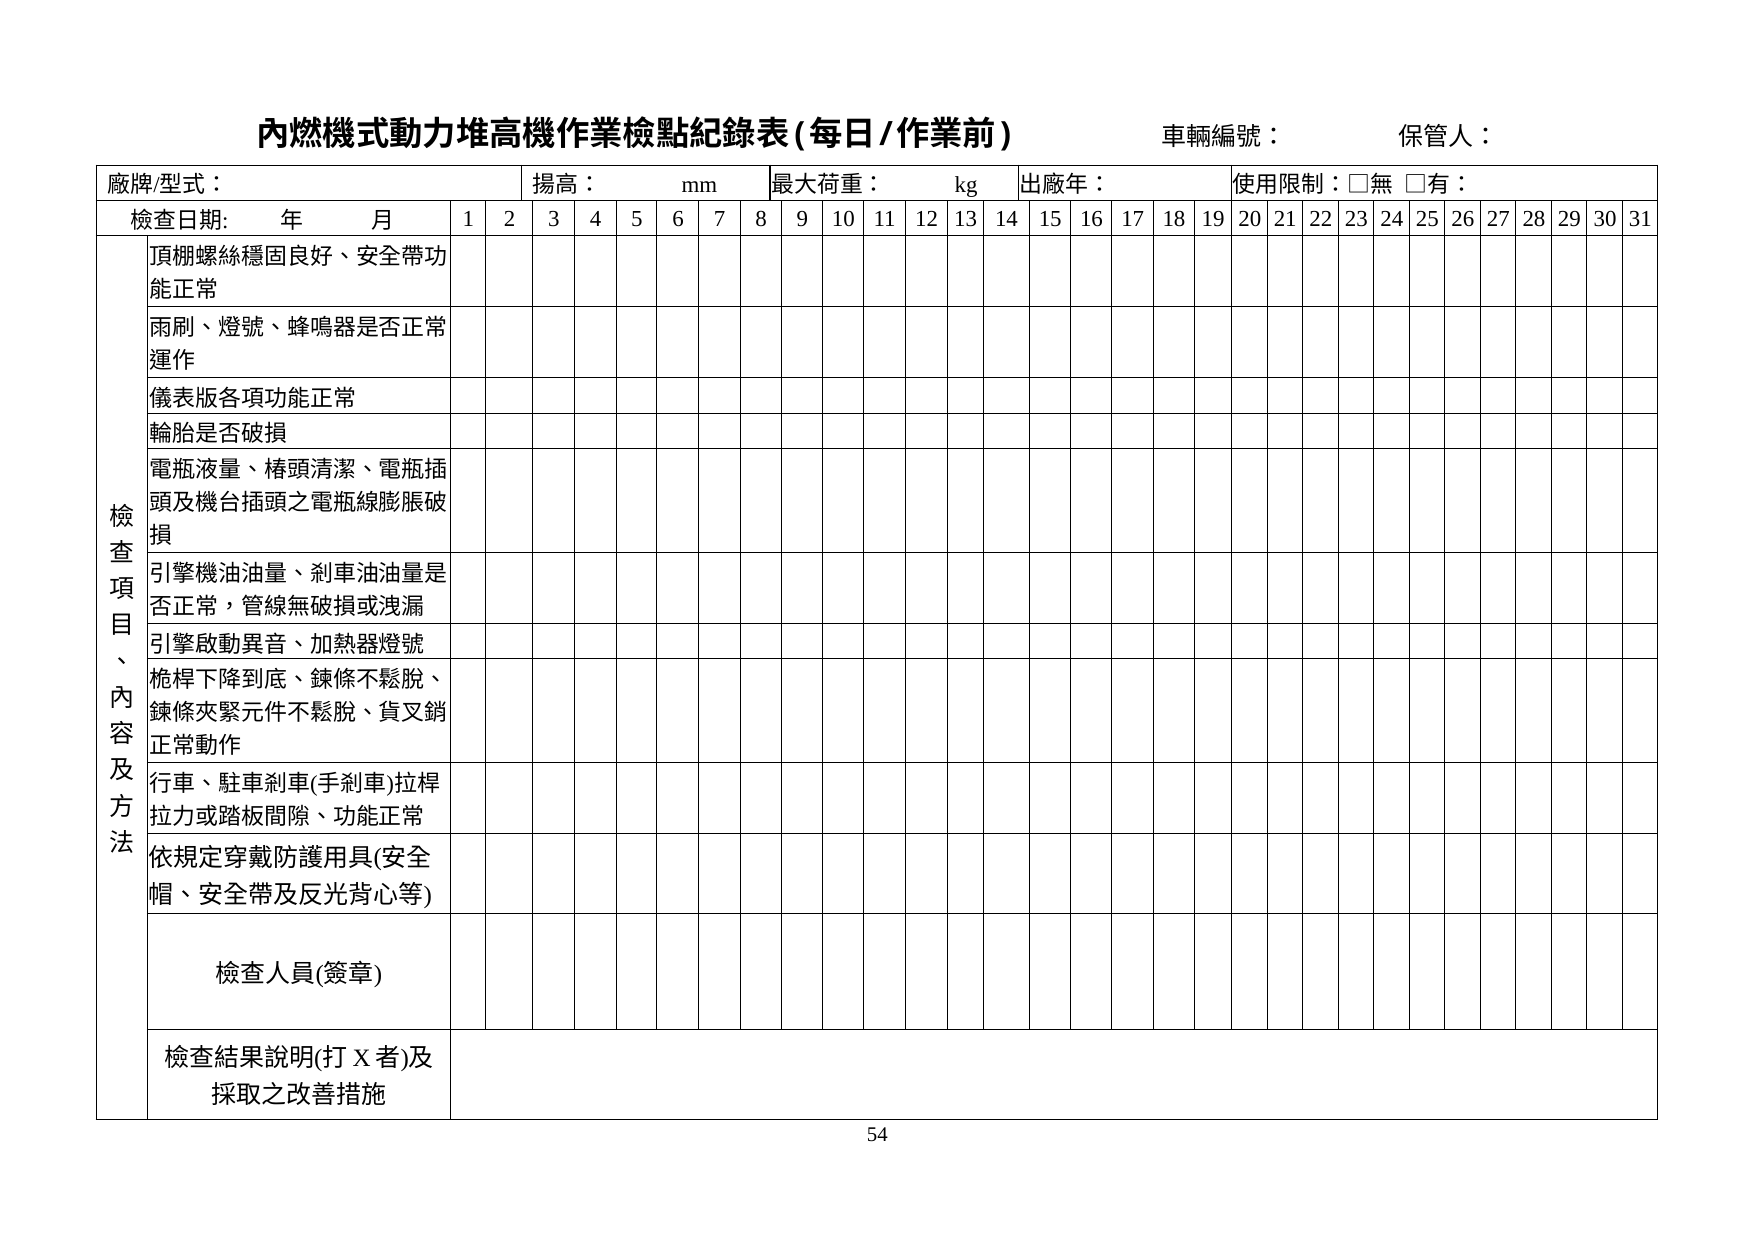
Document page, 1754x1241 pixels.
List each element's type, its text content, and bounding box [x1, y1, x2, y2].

table_cell [1303, 236, 1338, 306]
table_cell [575, 914, 616, 1029]
table_cell [864, 414, 905, 448]
table_cell [1030, 236, 1070, 306]
table_cell [1112, 914, 1153, 1029]
table_cell [575, 414, 616, 448]
table_cell [1481, 236, 1515, 306]
table_cell [1071, 378, 1111, 412]
table_cell [1154, 763, 1194, 833]
table_cell [1268, 307, 1302, 377]
table_cell [1268, 659, 1302, 762]
table_cell [823, 763, 863, 833]
table_cell [1587, 763, 1622, 833]
table_cell 22 [1303, 201, 1338, 235]
table_cell [741, 307, 781, 377]
table_cell [906, 763, 947, 833]
table_cell [1374, 914, 1409, 1029]
table_cell 儀表版各項功能正常 [148, 378, 450, 412]
table_cell [864, 834, 905, 913]
table_cell [864, 307, 905, 377]
table_cell [1623, 914, 1657, 1029]
table_cell [699, 834, 740, 913]
table_cell [906, 307, 947, 377]
table_cell [657, 307, 698, 377]
table_cell [617, 834, 656, 913]
table_cell 桅桿下降到底、鍊條不鬆脫、鍊條夾緊元件不鬆脫、貨叉銷正常動作 [148, 659, 450, 762]
table_header 使用限制：□無 □有： [1232, 166, 1657, 200]
table_cell 21 [1268, 201, 1302, 235]
table_cell [1195, 659, 1231, 762]
table_cell [1232, 659, 1267, 762]
table_cell [984, 378, 1029, 412]
table_cell [782, 763, 822, 833]
table_cell [906, 834, 947, 913]
table_cell [741, 659, 781, 762]
table_header 揚高： mm [522, 166, 769, 200]
table_cell [699, 236, 740, 306]
table_cell [533, 553, 574, 623]
table_cell [1516, 834, 1551, 913]
table_cell [1154, 624, 1194, 658]
table_cell [1410, 624, 1444, 658]
table_cell [1481, 307, 1515, 377]
table_cell [1154, 914, 1194, 1029]
table_cell [1303, 659, 1338, 762]
table_cell [1154, 414, 1194, 448]
table_cell [1587, 624, 1622, 658]
table_cell 行車、駐車剎車(手剎車)拉桿拉力或踏板間隙、功能正常 [148, 763, 450, 833]
table_cell [617, 659, 656, 762]
table_cell [906, 236, 947, 306]
table_cell [948, 624, 983, 658]
table_cell [741, 378, 781, 412]
table_cell [1232, 763, 1267, 833]
table_cell [1232, 449, 1267, 552]
table_cell [1552, 834, 1586, 913]
table_cell [1154, 307, 1194, 377]
table_cell [486, 449, 532, 552]
table_cell [1445, 236, 1480, 306]
table_cell [864, 236, 905, 306]
table_cell [1516, 236, 1551, 306]
table_cell 依規定穿戴防護用具(安全帽、安全帶及反光背心等) [148, 834, 450, 913]
table_cell [1587, 236, 1622, 306]
table_cell [451, 1030, 1657, 1118]
table_cell [1112, 763, 1153, 833]
table_cell [782, 449, 822, 552]
table_cell [1071, 914, 1111, 1029]
table_cell [699, 449, 740, 552]
table_cell [575, 763, 616, 833]
table_cell [1030, 378, 1070, 412]
table_cell [486, 236, 532, 306]
table_cell [1516, 763, 1551, 833]
table_cell [1030, 553, 1070, 623]
table_cell [906, 914, 947, 1029]
table_cell [617, 914, 656, 1029]
table_cell [823, 553, 863, 623]
table_cell [1195, 449, 1231, 552]
table_cell [575, 307, 616, 377]
table_cell [984, 914, 1029, 1029]
table_cell [1195, 914, 1231, 1029]
table_cell 18 [1154, 201, 1194, 235]
table_cell [1232, 834, 1267, 913]
table_cell 7 [699, 201, 740, 235]
table_cell [1587, 378, 1622, 412]
table_cell [1552, 236, 1586, 306]
table_cell [1623, 624, 1657, 658]
table_cell [741, 414, 781, 448]
table_cell [1303, 378, 1338, 412]
table_cell [533, 624, 574, 658]
table_header 最大荷重： kg [771, 166, 1018, 200]
table_cell [1339, 553, 1373, 623]
table_cell [451, 449, 485, 552]
table_cell [1623, 307, 1657, 377]
table_cell [948, 414, 983, 448]
table_cell [1030, 914, 1070, 1029]
table_cell [533, 414, 574, 448]
table_cell [1445, 659, 1480, 762]
table_cell [1112, 307, 1153, 377]
table_cell [864, 553, 905, 623]
table_cell 15 [1030, 201, 1070, 235]
table_cell [657, 414, 698, 448]
table_cell [864, 449, 905, 552]
table_cell [575, 659, 616, 762]
table_cell [486, 659, 532, 762]
table_cell [741, 914, 781, 1029]
table_cell [451, 553, 485, 623]
table_cell 23 [1339, 201, 1373, 235]
table_cell [1587, 449, 1622, 552]
table_cell [823, 624, 863, 658]
table_cell [1339, 414, 1373, 448]
table_cell [1030, 763, 1070, 833]
table_cell 檢查結果說明(打X者)及 採取之改善措施 [148, 1030, 450, 1118]
table_cell [1303, 307, 1338, 377]
table_cell [657, 378, 698, 412]
table_cell [1030, 449, 1070, 552]
table_cell [575, 624, 616, 658]
table_cell [741, 236, 781, 306]
table_cell [1154, 449, 1194, 552]
table_cell [1445, 307, 1480, 377]
table_cell [617, 624, 656, 658]
table_cell [533, 449, 574, 552]
text 內燃機式動力堆高機作業檢點紀錄表(每日/作業前) 車輛編號： 保管人： [88, 106, 1665, 155]
table_cell [1410, 553, 1444, 623]
table_cell [1303, 414, 1338, 448]
table_cell 13 [948, 201, 983, 235]
table_cell 12 [906, 201, 947, 235]
table_cell [699, 763, 740, 833]
table_cell 25 [1410, 201, 1444, 235]
table_cell [657, 914, 698, 1029]
table_cell [1374, 624, 1409, 658]
table_cell [1623, 414, 1657, 448]
table_cell [1303, 449, 1338, 552]
table_cell [1552, 307, 1586, 377]
table_cell [741, 553, 781, 623]
table_cell [782, 834, 822, 913]
table_cell [1195, 307, 1231, 377]
table_cell 9 [782, 201, 822, 235]
table_cell [1410, 659, 1444, 762]
table_header 廠牌/型式： [97, 166, 521, 200]
table_cell [1071, 834, 1111, 913]
table_cell [1268, 449, 1302, 552]
table_cell [782, 659, 822, 762]
table_cell [1410, 834, 1444, 913]
table_cell [1303, 624, 1338, 658]
table_cell [1339, 834, 1373, 913]
table_cell [451, 763, 485, 833]
table_cell [906, 553, 947, 623]
table_cell [699, 553, 740, 623]
table_cell [657, 553, 698, 623]
table_cell [1339, 763, 1373, 833]
table_cell [823, 414, 863, 448]
table_cell [1374, 659, 1409, 762]
table_cell [1623, 834, 1657, 913]
table_cell [1623, 659, 1657, 762]
table_cell [1339, 659, 1373, 762]
table_cell [1154, 236, 1194, 306]
table_cell [1481, 553, 1515, 623]
table_cell [533, 659, 574, 762]
table_cell [1481, 659, 1515, 762]
table_cell [1552, 659, 1586, 762]
table_cell [1195, 624, 1231, 658]
table_cell [1374, 834, 1409, 913]
table_cell 雨刷、燈號、蜂鳴器是否正常運作 [148, 307, 450, 377]
table_cell [906, 449, 947, 552]
table_cell [1071, 624, 1111, 658]
table_cell [1445, 624, 1480, 658]
table_cell [1071, 414, 1111, 448]
table_cell [1232, 236, 1267, 306]
table_cell [948, 834, 983, 913]
table_cell [1445, 914, 1480, 1029]
table_cell [782, 914, 822, 1029]
table_cell 3 [533, 201, 574, 235]
table_cell [533, 236, 574, 306]
table_cell [984, 307, 1029, 377]
table_cell [451, 378, 485, 412]
table_cell [451, 236, 485, 306]
table_cell [823, 449, 863, 552]
table_cell [1587, 414, 1622, 448]
table_cell [617, 378, 656, 412]
table_cell [1154, 378, 1194, 412]
table_cell [1410, 449, 1444, 552]
table_cell [823, 659, 863, 762]
table_cell [1552, 624, 1586, 658]
table_cell [948, 307, 983, 377]
table_cell [1445, 834, 1480, 913]
table_cell [984, 624, 1029, 658]
table_cell [1445, 763, 1480, 833]
table_cell [486, 414, 532, 448]
table_cell [1445, 449, 1480, 552]
table_cell [1481, 914, 1515, 1029]
table_cell [1268, 414, 1302, 448]
table_cell [486, 763, 532, 833]
table_cell 電瓶液量、椿頭清潔、電瓶插頭及機台插頭之電瓶線膨脹破損 [148, 449, 450, 552]
table_cell 2 [486, 201, 532, 235]
table_cell 29 [1552, 201, 1586, 235]
table_cell [1410, 307, 1444, 377]
table_cell 引擎機油油量、剎車油油量是否正常，管線無破損或洩漏 [148, 553, 450, 623]
table_cell [984, 414, 1029, 448]
table_cell [1339, 624, 1373, 658]
table_cell [451, 624, 485, 658]
table_cell [948, 659, 983, 762]
table_cell [1374, 378, 1409, 412]
table_cell [1154, 834, 1194, 913]
table_cell [1339, 449, 1373, 552]
table_cell [1195, 834, 1231, 913]
table_cell [1195, 378, 1231, 412]
table_cell [533, 307, 574, 377]
table_cell 檢查人員(簽章) [148, 914, 450, 1029]
table_cell [1071, 659, 1111, 762]
table_cell [823, 378, 863, 412]
table_cell [1481, 449, 1515, 552]
table_cell [1410, 414, 1444, 448]
table_cell [699, 914, 740, 1029]
table_cell [1268, 834, 1302, 913]
table_cell 17 [1112, 201, 1153, 235]
table_cell [782, 307, 822, 377]
table_cell [575, 449, 616, 552]
table_cell 30 [1587, 201, 1622, 235]
table_cell [1268, 236, 1302, 306]
table_cell [984, 659, 1029, 762]
table_cell 31 [1623, 201, 1657, 235]
table_cell [906, 624, 947, 658]
table_cell [1587, 659, 1622, 762]
table_cell [1516, 659, 1551, 762]
table_cell [1232, 553, 1267, 623]
table_cell [699, 414, 740, 448]
table_cell [451, 307, 485, 377]
table_cell [1232, 914, 1267, 1029]
table_cell [1030, 624, 1070, 658]
table_cell [1587, 834, 1622, 913]
table_cell [1112, 378, 1153, 412]
table_cell [1071, 307, 1111, 377]
table_cell [1516, 414, 1551, 448]
table_cell 19 [1195, 201, 1231, 235]
table_cell 14 [984, 201, 1029, 235]
table_cell [1303, 553, 1338, 623]
table_cell [948, 378, 983, 412]
table_cell [1071, 449, 1111, 552]
table_cell [1516, 914, 1551, 1029]
table_cell [1030, 659, 1070, 762]
table_cell [1552, 553, 1586, 623]
table_cell [1112, 624, 1153, 658]
table_cell [1339, 378, 1373, 412]
table_cell [617, 553, 656, 623]
table_cell 24 [1374, 201, 1409, 235]
table_cell [575, 553, 616, 623]
table_cell [906, 378, 947, 412]
table_cell [782, 414, 822, 448]
table_cell [948, 763, 983, 833]
table_cell [1303, 834, 1338, 913]
table_cell [984, 553, 1029, 623]
table_cell [1195, 553, 1231, 623]
table_cell [486, 378, 532, 412]
table_cell [1481, 624, 1515, 658]
table_cell [486, 307, 532, 377]
table_cell [1374, 414, 1409, 448]
table_cell [906, 659, 947, 762]
table_cell [864, 914, 905, 1029]
table_cell [1445, 378, 1480, 412]
table_cell [533, 834, 574, 913]
table_cell 頂棚螺絲穩固良好、安全帶功能正常 [148, 236, 450, 306]
table_cell [864, 763, 905, 833]
table_cell [984, 236, 1029, 306]
table_cell [699, 307, 740, 377]
table_cell 10 [823, 201, 863, 235]
table_cell [533, 763, 574, 833]
table_cell [451, 834, 485, 913]
table_cell [948, 236, 983, 306]
table_cell [657, 624, 698, 658]
table_cell [486, 624, 532, 658]
table_header 出廠年： [1019, 166, 1231, 200]
table_cell [1232, 307, 1267, 377]
table_cell [1410, 378, 1444, 412]
table_cell [741, 624, 781, 658]
table_cell [1112, 659, 1153, 762]
table_cell [984, 834, 1029, 913]
table_cell [451, 914, 485, 1029]
table_cell [657, 659, 698, 762]
table_cell [984, 763, 1029, 833]
table_cell [1445, 414, 1480, 448]
table_cell [617, 763, 656, 833]
table_cell [1481, 414, 1515, 448]
table_cell [948, 553, 983, 623]
table_cell 引擎啟動異音、加熱器燈號 [148, 624, 450, 658]
table_cell [1268, 553, 1302, 623]
table_cell [1112, 834, 1153, 913]
table_cell [657, 763, 698, 833]
table_cell 1 [451, 201, 485, 235]
table_cell [1623, 236, 1657, 306]
table_cell [1268, 624, 1302, 658]
table_cell 8 [741, 201, 781, 235]
table_cell [1112, 236, 1153, 306]
table_cell [948, 914, 983, 1029]
table_cell 檢查日期: 年 月 [97, 201, 450, 235]
table_cell [1516, 307, 1551, 377]
table_cell [1410, 763, 1444, 833]
table_cell 檢 查 項目 、內容及方法 [97, 236, 147, 1118]
table_cell [1195, 236, 1231, 306]
table_cell [741, 449, 781, 552]
table_cell [741, 834, 781, 913]
table_cell [864, 624, 905, 658]
table_cell 輪胎是否破損 [148, 414, 450, 448]
table_cell 27 [1481, 201, 1515, 235]
table_cell [1552, 414, 1586, 448]
table_cell 11 [864, 201, 905, 235]
table_cell [617, 414, 656, 448]
table_cell [1587, 553, 1622, 623]
table_cell [1232, 378, 1267, 412]
table_cell [823, 834, 863, 913]
table_cell [1516, 624, 1551, 658]
table_cell 6 [657, 201, 698, 235]
table_cell [1030, 834, 1070, 913]
table_cell [1339, 236, 1373, 306]
table_cell [1154, 659, 1194, 762]
table_cell [657, 449, 698, 552]
table_cell [1623, 763, 1657, 833]
table_cell [1268, 763, 1302, 833]
table_cell [699, 659, 740, 762]
table_cell [1071, 763, 1111, 833]
table_cell [657, 834, 698, 913]
table_cell [782, 553, 822, 623]
table_cell [1339, 914, 1373, 1029]
table_cell [1552, 449, 1586, 552]
table_cell [782, 236, 822, 306]
table_cell [1030, 414, 1070, 448]
table_cell [741, 763, 781, 833]
table_cell [1232, 414, 1267, 448]
table_cell [1374, 763, 1409, 833]
table_cell [984, 449, 1029, 552]
table_cell 16 [1071, 201, 1111, 235]
table_cell [948, 449, 983, 552]
table_cell [1587, 914, 1622, 1029]
table_cell [1552, 763, 1586, 833]
table_cell [1623, 449, 1657, 552]
table_cell [617, 236, 656, 306]
table_cell [1268, 914, 1302, 1029]
table_cell [1587, 307, 1622, 377]
table_cell [617, 449, 656, 552]
table_cell [1268, 378, 1302, 412]
table_cell [1112, 414, 1153, 448]
table_cell [1232, 624, 1267, 658]
table_cell [1071, 553, 1111, 623]
table_cell [575, 378, 616, 412]
table_cell [1303, 763, 1338, 833]
table_cell [1112, 449, 1153, 552]
table_cell [699, 378, 740, 412]
table_cell [864, 378, 905, 412]
table_cell [823, 914, 863, 1029]
table_cell [823, 307, 863, 377]
table_cell 5 [617, 201, 656, 235]
table_cell [617, 307, 656, 377]
table_cell [657, 236, 698, 306]
table_cell [1623, 378, 1657, 412]
table_cell [533, 914, 574, 1029]
table_cell [699, 624, 740, 658]
table_cell [1623, 553, 1657, 623]
table_cell [1374, 307, 1409, 377]
table_cell [1303, 914, 1338, 1029]
table_cell [1030, 307, 1070, 377]
table_cell [1374, 553, 1409, 623]
table_cell [1154, 553, 1194, 623]
table_cell [1410, 236, 1444, 306]
table_cell [1481, 763, 1515, 833]
table_cell [1112, 553, 1153, 623]
table_cell [1339, 307, 1373, 377]
table_cell [486, 553, 532, 623]
table_cell [1481, 378, 1515, 412]
table_cell [451, 659, 485, 762]
table_cell 20 [1232, 201, 1267, 235]
table_cell [575, 236, 616, 306]
table_cell [1195, 414, 1231, 448]
table_cell [1195, 763, 1231, 833]
table_cell [1410, 914, 1444, 1029]
table_cell [451, 414, 485, 448]
table_cell [782, 378, 822, 412]
table_cell [823, 236, 863, 306]
table_cell [1445, 553, 1480, 623]
table_cell [1516, 378, 1551, 412]
table_cell [486, 834, 532, 913]
table_cell 4 [575, 201, 616, 235]
table_cell [1516, 553, 1551, 623]
table_cell [782, 624, 822, 658]
table_cell [1552, 914, 1586, 1029]
table_cell [575, 834, 616, 913]
table_cell [864, 659, 905, 762]
table_cell [1374, 449, 1409, 552]
table_cell [533, 378, 574, 412]
table_cell [1374, 236, 1409, 306]
table_cell 28 [1516, 201, 1551, 235]
table_cell [1516, 449, 1551, 552]
table_cell [906, 414, 947, 448]
table_cell [1552, 378, 1586, 412]
table_cell [486, 914, 532, 1029]
table_cell [1071, 236, 1111, 306]
table_cell [1481, 834, 1515, 913]
table_cell 26 [1445, 201, 1480, 235]
